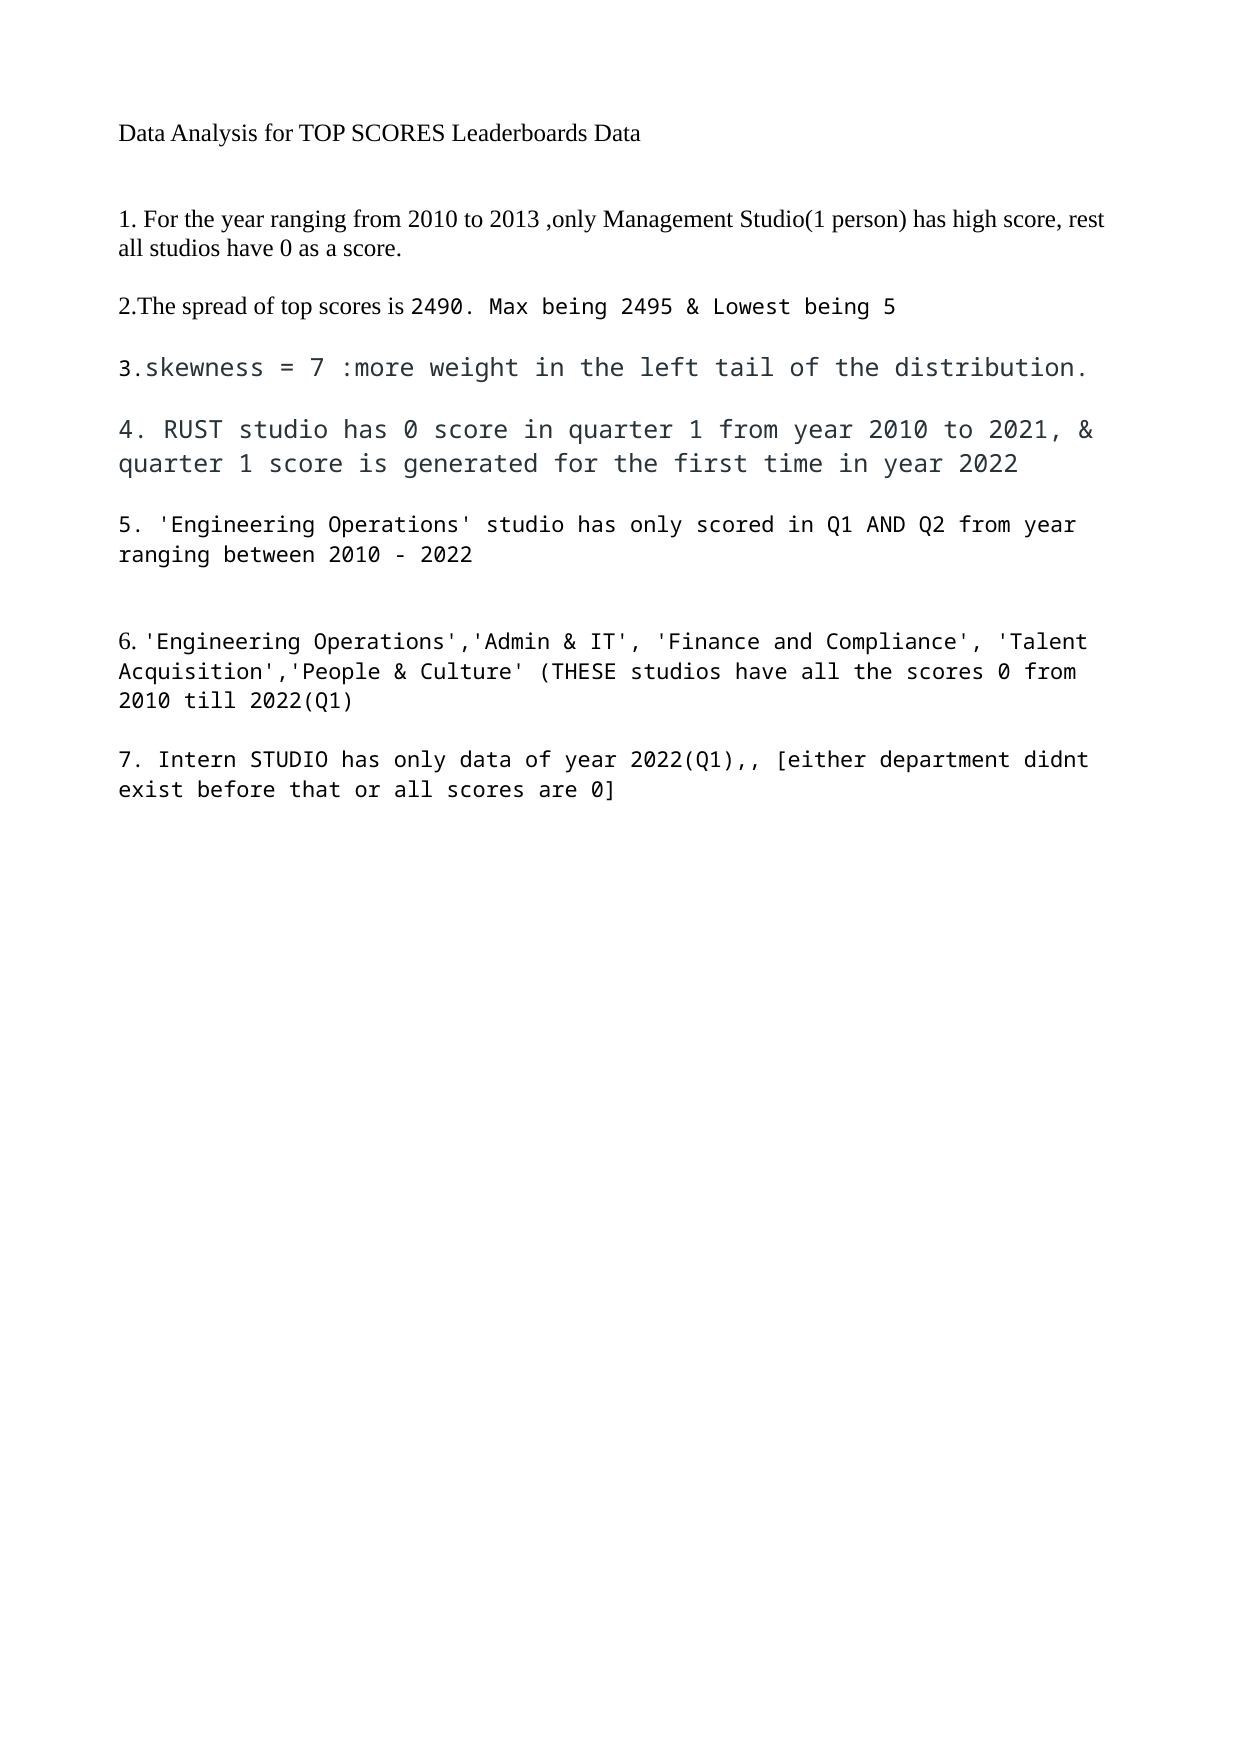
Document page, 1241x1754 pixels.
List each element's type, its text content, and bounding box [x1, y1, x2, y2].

text Data Analysis for TOP SCORES Leaderboards Data [118, 118, 1122, 147]
text 2.The spread of top scores is 2490. Max being 2495 & Lowest being 5 [118, 291, 1122, 320]
text 4. RUST studio has 0 score in quarter 1 from year 2010 to 2021, & quarter 1 score is generated for the first time in year 2022 [118, 412, 1122, 480]
text 6. 'Engineering Operations','Admin & IT', 'Finance and Compliance', 'Talent Acquisition','People & Culture' (THESE studios have all the scores 0 from 2010 till 2022(Q1) [118, 626, 1122, 715]
text 5. 'Engineering Operations' studio has only scored in Q1 AND Q2 from year ranging between 2010 - 2022 [118, 509, 1122, 568]
text 1. For the year ranging from 2010 to 2013 ,only Management Studio(1 person) has high score, rest all studios have 0 as a score. [118, 204, 1122, 262]
text 7. Intern STUDIO has only data of year 2022(Q1),, [either department didnt exist before that or all scores are 0] [118, 744, 1122, 804]
text 3.skewness = 7 :more weight in the left tail of the distribution. [118, 349, 1122, 383]
